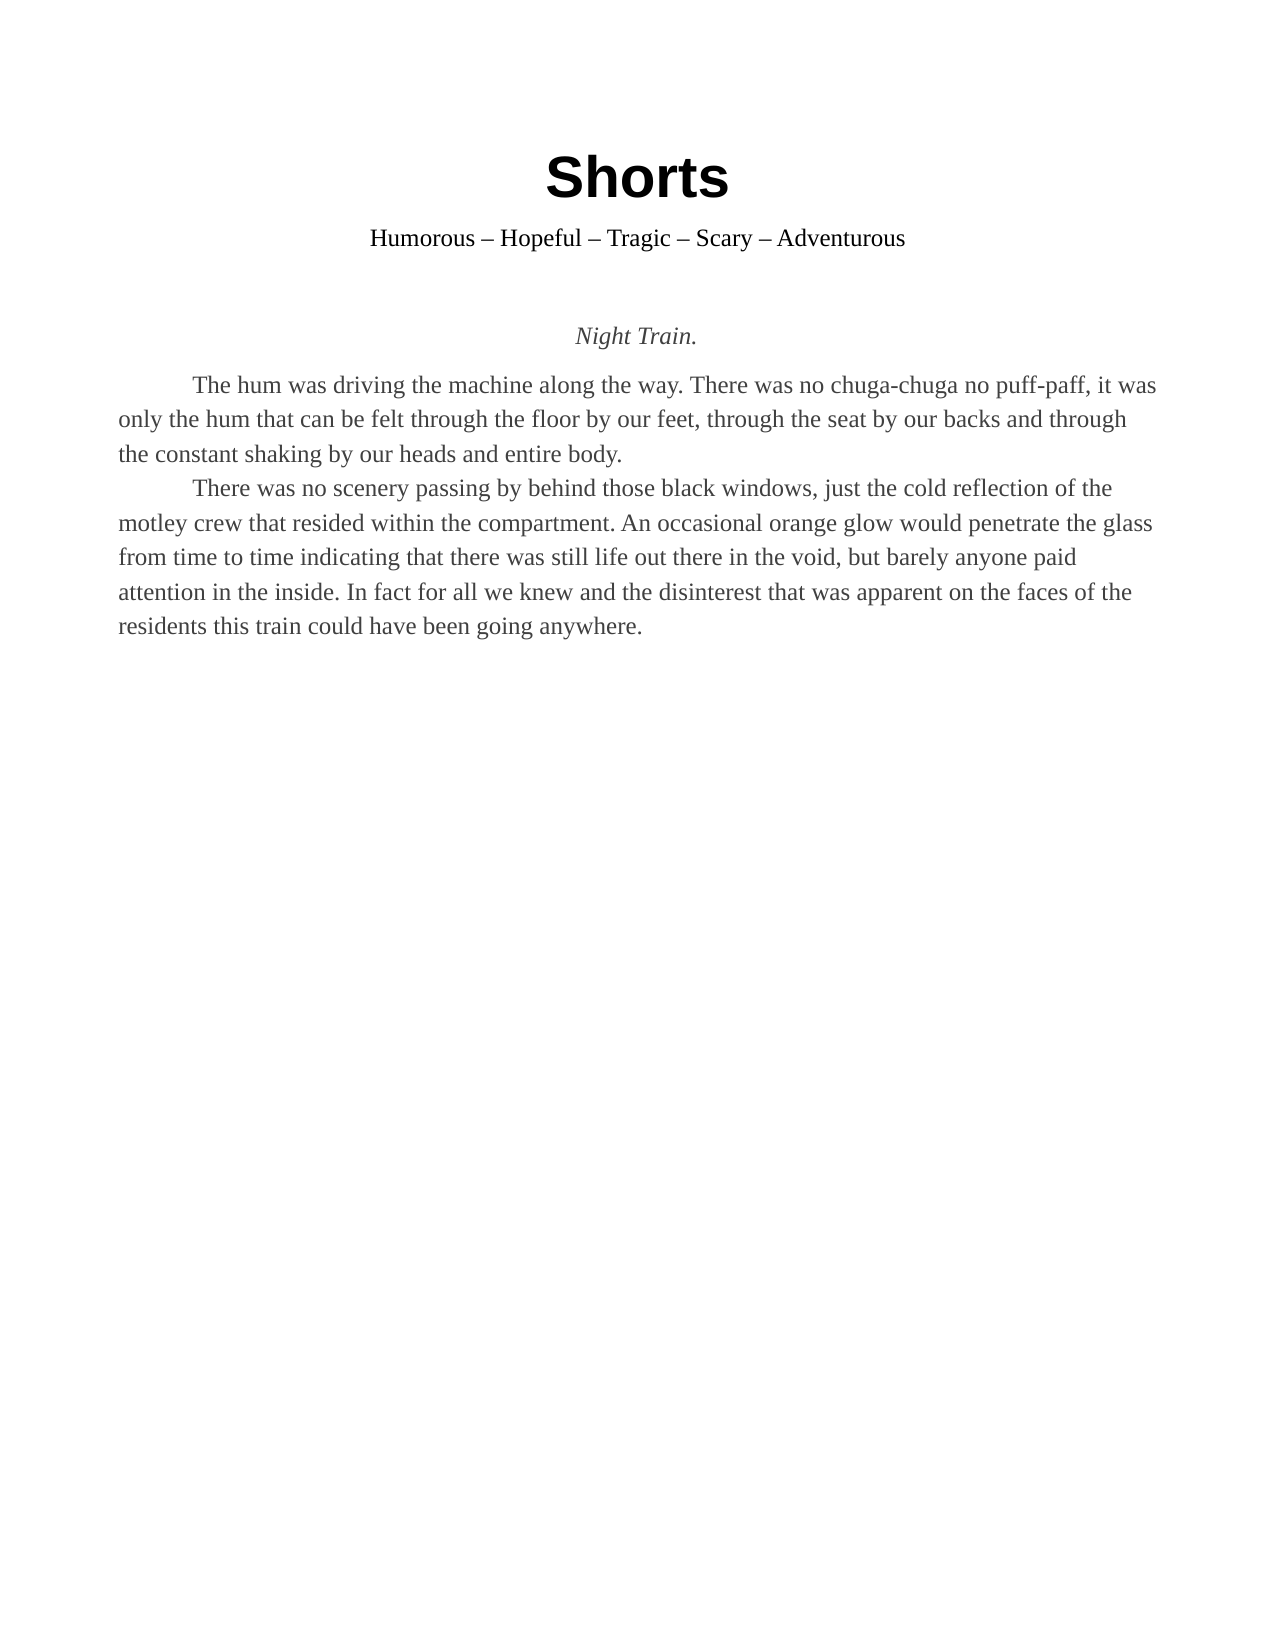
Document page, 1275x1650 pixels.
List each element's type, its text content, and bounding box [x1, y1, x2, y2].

text There was no scenery passing by behind those black windows, just the cold reflection of the motley crew that resided within the compartment. An occasional orange glow would penetrate the glass from time to time indicating that there was still life out there in the void, but barely anyone paid attention in the inside. In fact for all we knew and the disinterest that was apparent on the faces of the residents this train could have been going anywhere. [118, 473, 1157, 640]
text The hum was driving the machine along the way. There was no chuga-chuga no puff-paff, it was only the hum that can be felt through the floor by our feet, through the seat by our backs and through the constant shaking by our heads and entire body. [118, 370, 1157, 468]
text Humorous – Hopeful – Tragic – Scary – Adventurous [118, 223, 1157, 251]
title Shorts [118, 143, 1157, 210]
text Night Train. [118, 321, 1157, 349]
